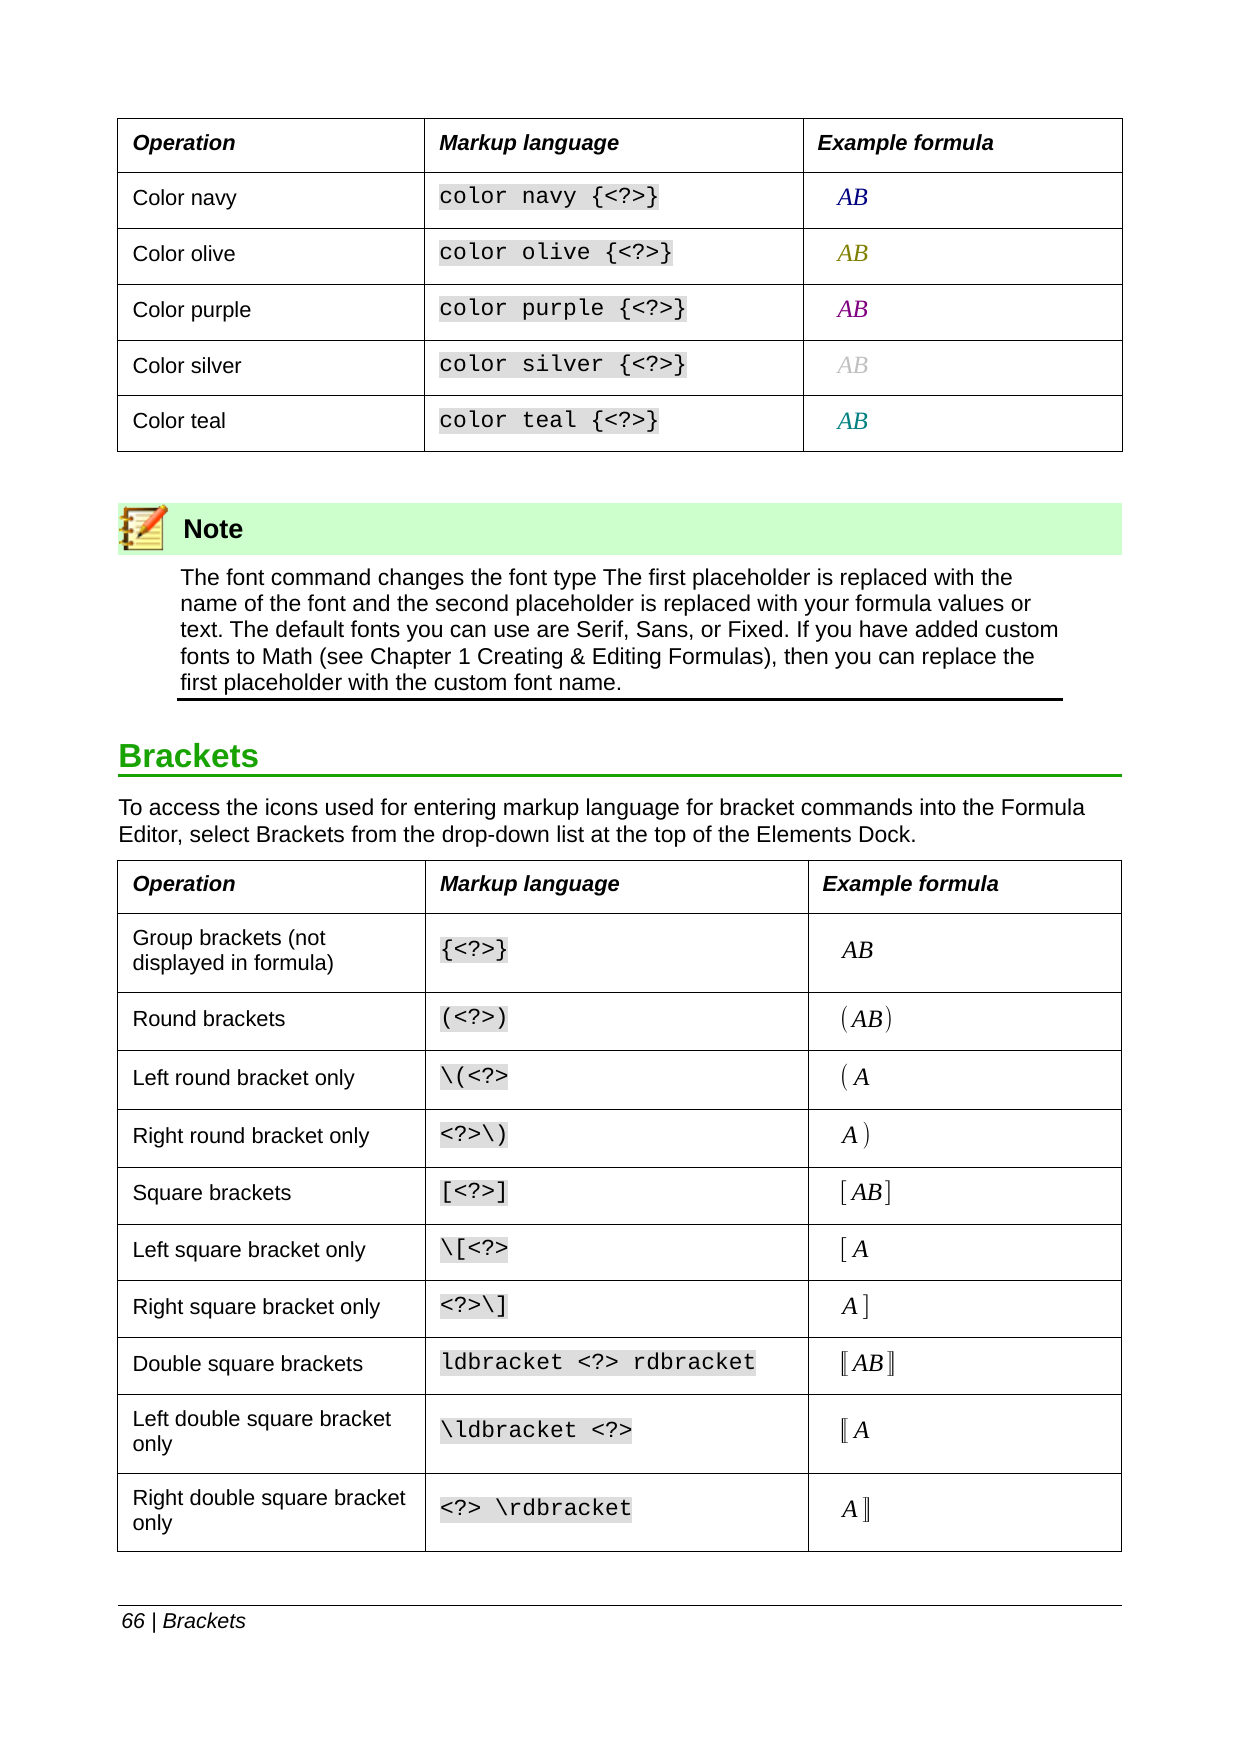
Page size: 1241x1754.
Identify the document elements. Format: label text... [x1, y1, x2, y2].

table_cell Color olive [118, 229, 424, 283]
table_cell Right square bracket only [118, 1281, 425, 1337]
table_header Markup language [425, 119, 803, 172]
table_header Operation [118, 119, 424, 172]
table_cell [809, 993, 1121, 1050]
table_cell [809, 1051, 1121, 1108]
table_cell Color teal [118, 396, 424, 451]
table_cell \[<?> [426, 1225, 808, 1280]
table_cell <?> \rdbracket [426, 1474, 808, 1551]
table_cell Color silver [118, 341, 424, 395]
table_cell Color purple [118, 285, 424, 339]
table_cell Color navy [118, 173, 424, 228]
table_cell color silver {<?>} [425, 341, 803, 395]
table_cell Round brackets [118, 993, 425, 1050]
table_header Operation [118, 861, 425, 913]
table_header Example formula [809, 861, 1121, 913]
table_cell color purple {<?>} [425, 285, 803, 339]
table_cell <?>\] [426, 1281, 808, 1337]
subtitle Note [118, 503, 1122, 555]
table_cell Left double square bracket only [118, 1395, 425, 1473]
table_cell [809, 1225, 1121, 1280]
table_cell [804, 285, 1122, 339]
table_cell [804, 396, 1122, 451]
table_cell [809, 1110, 1121, 1167]
table_cell Left square bracket only [118, 1225, 425, 1280]
table_cell [804, 341, 1122, 395]
table_cell ldbracket <?> rdbracket [426, 1338, 808, 1394]
table_header Markup language [426, 861, 808, 913]
text The font command changes the font type The first placeholder is replaced with the name of the font and the second placeholder is replaced with your formula values or text. The default fonts you can use are Serif, Sans, or Fixed. If you have added custom fonts to Math (see Chapter 1 Creating & Editing Formulas), then you can replace the first placeholder with the custom font name. [177, 561, 1063, 698]
table_header Example formula [804, 119, 1122, 172]
table_cell [804, 173, 1122, 228]
table_cell [804, 229, 1122, 283]
table_cell Group brackets (not displayed in formula) [118, 914, 425, 992]
table_cell \ldbracket <?> [426, 1395, 808, 1473]
table_cell Right double square bracket only [118, 1474, 425, 1551]
table_cell [<?>] [426, 1168, 808, 1223]
table_cell Double square brackets [118, 1338, 425, 1394]
table_cell Square brackets [118, 1168, 425, 1223]
table_cell color olive {<?>} [425, 229, 803, 283]
table_cell [809, 1338, 1121, 1394]
table_cell color teal {<?>} [425, 396, 803, 451]
table_cell Left round bracket only [118, 1051, 425, 1108]
subtitle Brackets [118, 736, 1122, 774]
text To access the icons used for entering markup language for bracket commands into the Formula Editor, select Brackets from the drop-down list at the top of the Elements Dock. [118, 794, 1122, 847]
table_cell [809, 914, 1121, 992]
table_cell {<?>} [426, 914, 808, 992]
picture [119, 503, 170, 554]
table_cell <?>\) [426, 1110, 808, 1167]
table_cell [809, 1168, 1121, 1223]
table_cell [809, 1474, 1121, 1551]
table_cell [809, 1395, 1121, 1473]
table_cell Right round bracket only [118, 1110, 425, 1167]
table_cell (<?>) [426, 993, 808, 1050]
table_cell [809, 1281, 1121, 1337]
table_cell \(<?> [426, 1051, 808, 1108]
table_cell color navy {<?>} [425, 173, 803, 228]
